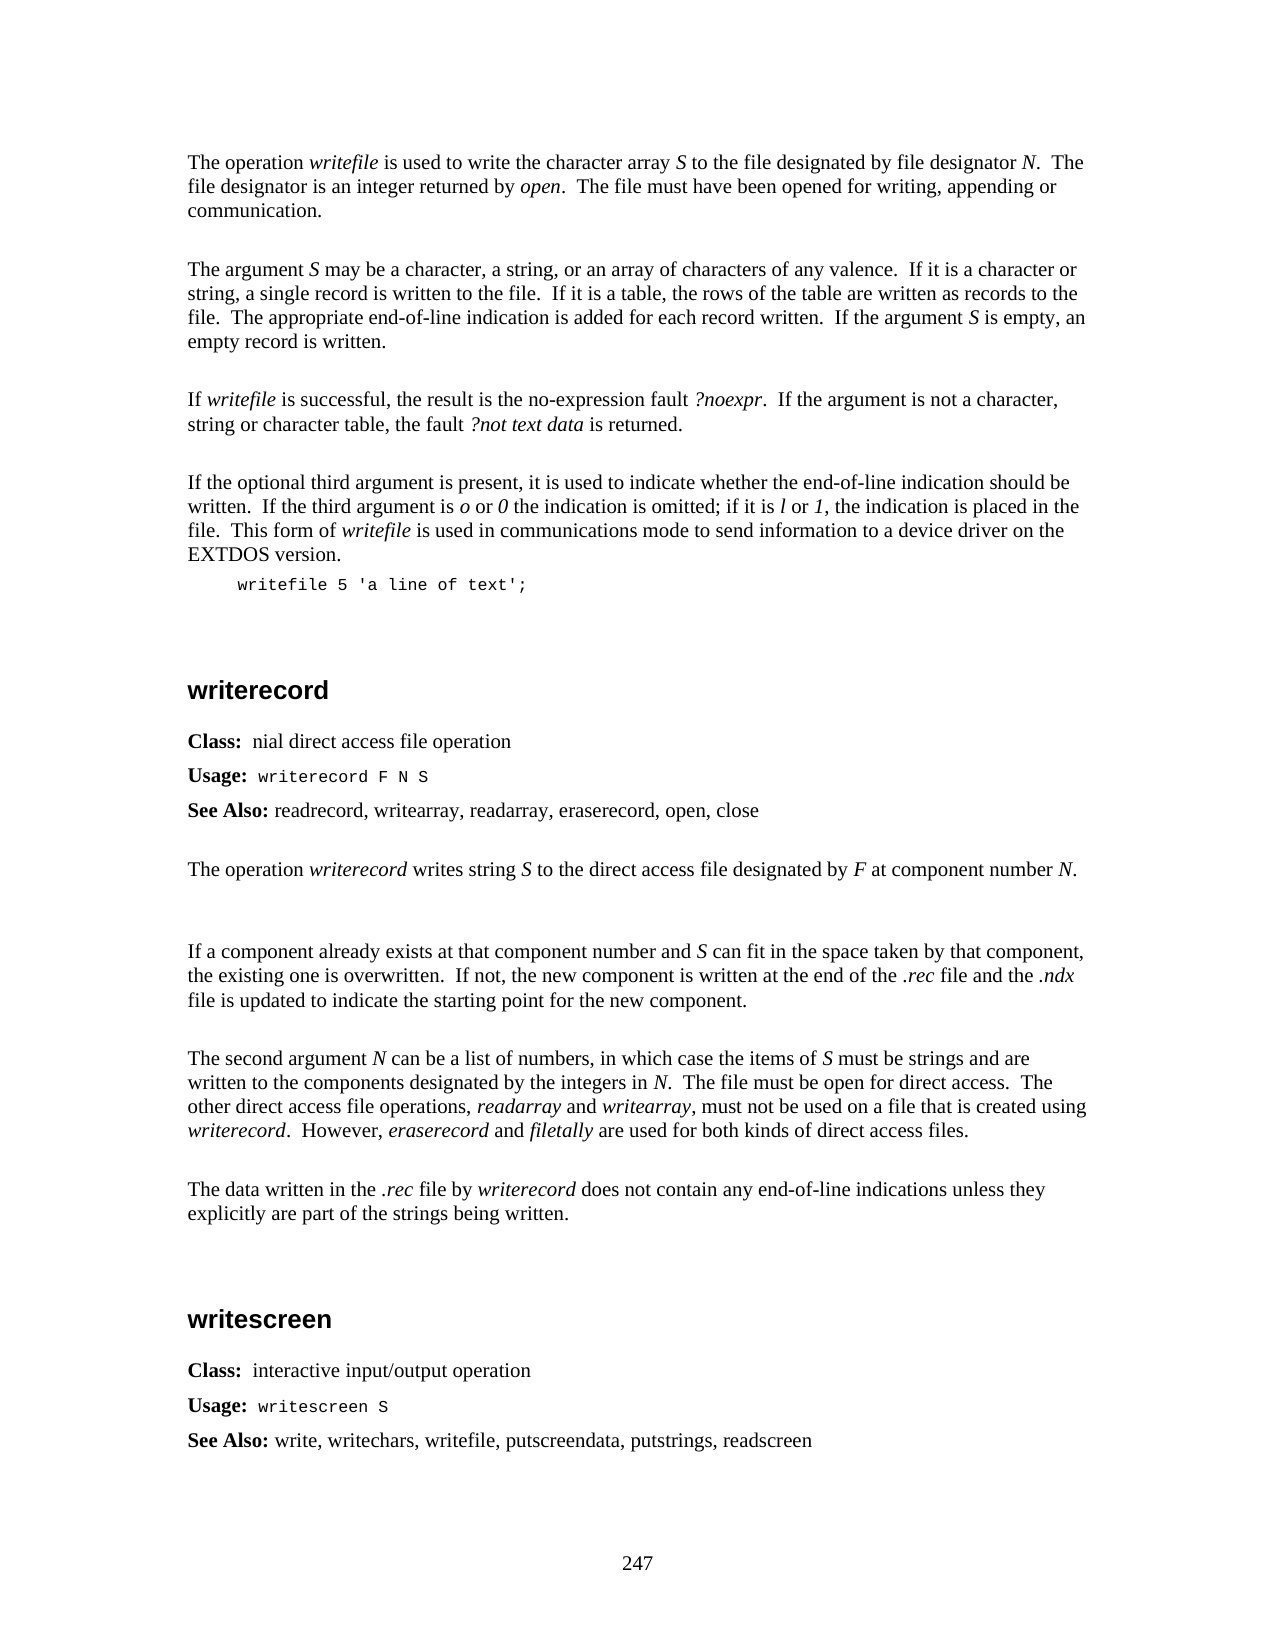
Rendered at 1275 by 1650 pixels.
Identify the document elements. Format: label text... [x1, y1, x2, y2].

text The operation writefile is used to write the character array S to the file designated by file designator N. The file designator is an integer returned by open. The file must have been opened for writing, appending or communication. [187, 150, 1087, 246]
text The operation writerecord writes string S to the direct access file designated by F at component number N. [187, 857, 1087, 929]
text Usage: writescreen S [187, 1393, 1087, 1417]
text Usage: writerecord F N S [187, 763, 1087, 788]
text If writefile is successful, the result is the no-expression fault ?noexpr. If the argument is not a character, string or character table, the fault ?not text data is returned. [187, 387, 1087, 459]
text See Also: readrecord, writearray, readarray, eraserecord, open, close [187, 798, 1087, 846]
text See Also: write, writechars, writefile, putscreendata, putstrings, readscreen [187, 1428, 1087, 1476]
text Class: nial direct access file operation [187, 729, 1087, 753]
text Class: interactive input/output operation [187, 1358, 1087, 1382]
text The argument S may be a character, a string, or an array of characters of any valence. If it is a character or string, a single record is written to the file. If it is a table, the rows of the table are written as records to the file. The appropriate end-of-line indication is added for each record written. If the argument S is empty, an empty record is written. [187, 257, 1087, 377]
text The data written in the .rec file by writerecord does not contain any end-of-line indications unless they explicitly are part of the strings being written. [187, 1177, 1087, 1225]
text The second argument N can be a list of numbers, in which case the items of S must be strings and are written to the components designated by the integers in N. The file must be open for direct access. The other direct access file operations, readarray and writearray, must not be used on a file that is created using writerecord. However, eraserecord and filetally are used for both kinds of direct access files. [187, 1046, 1087, 1166]
text If a component already exists at that component number and S can fit in the space taken by that component, the existing one is overwritten. If not, the new component is written at the end of the .rec file and the .ndx file is updated to indicate the starting point for the new component. [187, 939, 1087, 1036]
text writefile 5 'a line of text'; [187, 577, 1087, 596]
text writerecord [187, 675, 1087, 705]
text writescreen [187, 1304, 1087, 1334]
text If the optional third argument is present, it is used to indicate whether the end-of-line indication should be written. If the third argument is o or 0 the indication is omitted; if it is l or 1, the indication is placed in the file. This form of writefile is used in communications mode to send information to a device driver on the EXTDOS version. [187, 470, 1087, 566]
